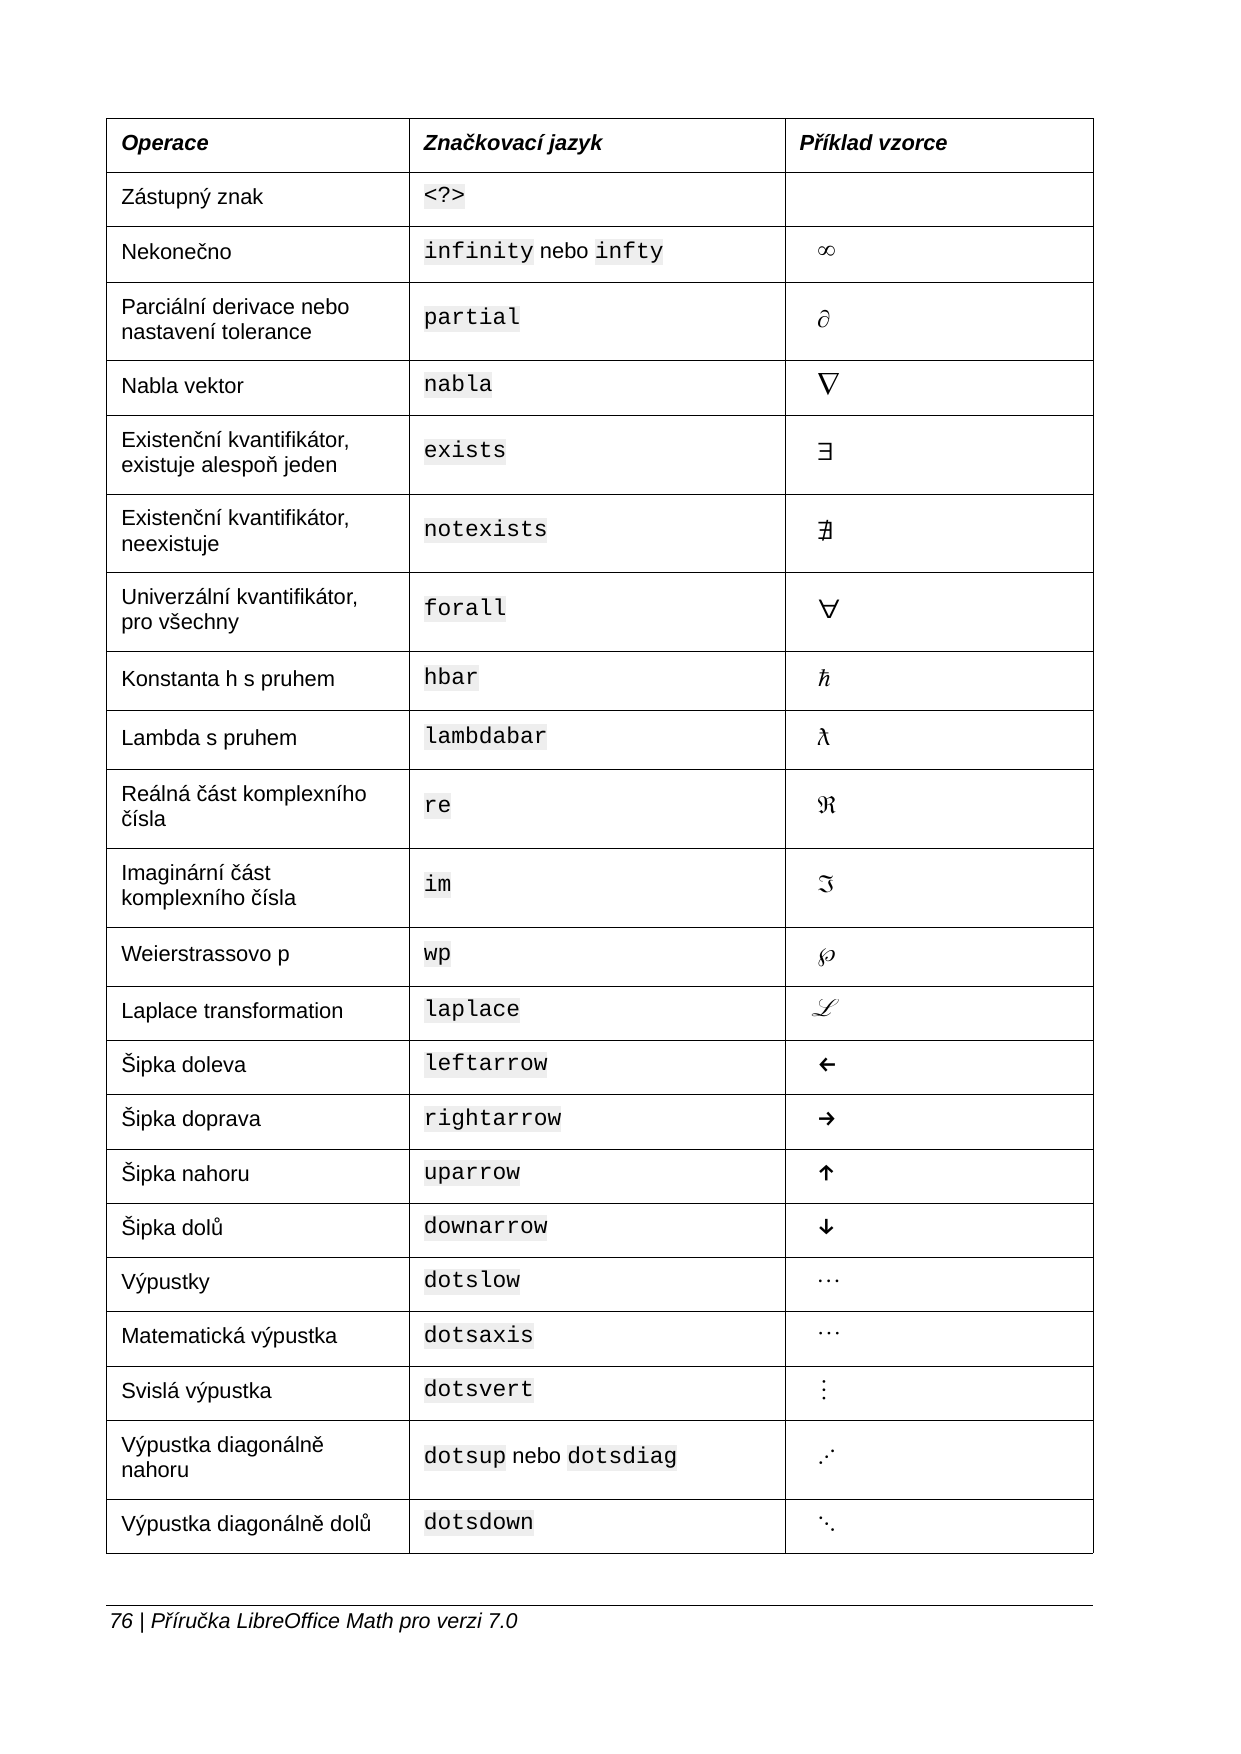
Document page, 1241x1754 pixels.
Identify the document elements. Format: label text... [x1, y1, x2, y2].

table_cell [786, 652, 1093, 710]
table_cell [786, 1095, 1093, 1148]
table_cell Laplace transformation [107, 987, 409, 1040]
table_cell dotsaxis [410, 1312, 785, 1366]
table_cell [786, 1258, 1093, 1311]
table_cell rightarrow [410, 1095, 785, 1148]
table_cell [786, 227, 1093, 282]
table_cell uparrow [410, 1150, 785, 1203]
table_cell [786, 283, 1093, 360]
table_cell [786, 1041, 1093, 1094]
table_cell Parciální derivace nebo nastavení tolerance [107, 283, 409, 360]
table_cell Existenční kvantifikátor, existuje alespoň jeden [107, 416, 409, 493]
table_cell [786, 928, 1093, 986]
table_cell Výpustka diagonálně nahoru [107, 1421, 409, 1498]
table_header Příklad vzorce [786, 119, 1093, 172]
table_cell [786, 1312, 1093, 1366]
table_cell Existenční kvantifikátor, neexistuje [107, 495, 409, 572]
table_cell [786, 361, 1093, 415]
table_cell [786, 987, 1093, 1040]
table_cell Univerzální kvantifikátor, pro všechny [107, 573, 409, 651]
table_cell partial [410, 283, 785, 360]
table_cell Zástupný znak [107, 173, 409, 226]
table_cell notexists [410, 495, 785, 572]
table_cell [786, 849, 1093, 927]
table_cell [786, 1500, 1093, 1553]
table_cell lambdabar [410, 711, 785, 769]
table_cell Šipka nahoru [107, 1150, 409, 1203]
table_cell Svislá výpustka [107, 1367, 409, 1420]
table_cell laplace [410, 987, 785, 1040]
table_cell Šipka doleva [107, 1041, 409, 1094]
table_cell Konstanta h s pruhem [107, 652, 409, 710]
table_header Operace [107, 119, 409, 172]
table_cell hbar [410, 652, 785, 710]
table_cell [786, 416, 1093, 493]
table_cell Lambda s pruhem [107, 711, 409, 769]
table_cell [786, 1367, 1093, 1420]
table_cell [786, 495, 1093, 572]
table_cell Nekonečno [107, 227, 409, 282]
table_cell [786, 573, 1093, 651]
table_cell infinity nebo infty [410, 227, 785, 282]
table_cell re [410, 770, 785, 848]
table_cell [786, 770, 1093, 848]
table_cell dotslow [410, 1258, 785, 1311]
table_header Značkovací jazyk [410, 119, 785, 172]
table_cell [786, 1204, 1093, 1257]
table_cell Matematická výpustka [107, 1312, 409, 1366]
table_cell dotsvert [410, 1367, 785, 1420]
table_cell nabla [410, 361, 785, 415]
table_cell Weierstrassovo p [107, 928, 409, 986]
table_cell dotsup nebo dotsdiag [410, 1421, 785, 1498]
table_cell Šipka doprava [107, 1095, 409, 1148]
table_cell Výpustka diagonálně dolů [107, 1500, 409, 1553]
table_cell Šipka dolů [107, 1204, 409, 1257]
table_cell Nabla vektor [107, 361, 409, 415]
table_cell forall [410, 573, 785, 651]
table_cell <?> [410, 173, 785, 226]
table_cell im [410, 849, 785, 927]
table_cell Reálná část komplexního čísla [107, 770, 409, 848]
table_cell Imaginární část komplexního čísla [107, 849, 409, 927]
table_cell [786, 1421, 1093, 1498]
table_cell exists [410, 416, 785, 493]
table_cell Výpustky [107, 1258, 409, 1311]
table_cell downarrow [410, 1204, 785, 1257]
table_cell wp [410, 928, 785, 986]
table_cell dotsdown [410, 1500, 785, 1553]
table_cell [786, 173, 1093, 226]
table_cell [786, 711, 1093, 769]
table_cell [786, 1150, 1093, 1203]
table_cell leftarrow [410, 1041, 785, 1094]
